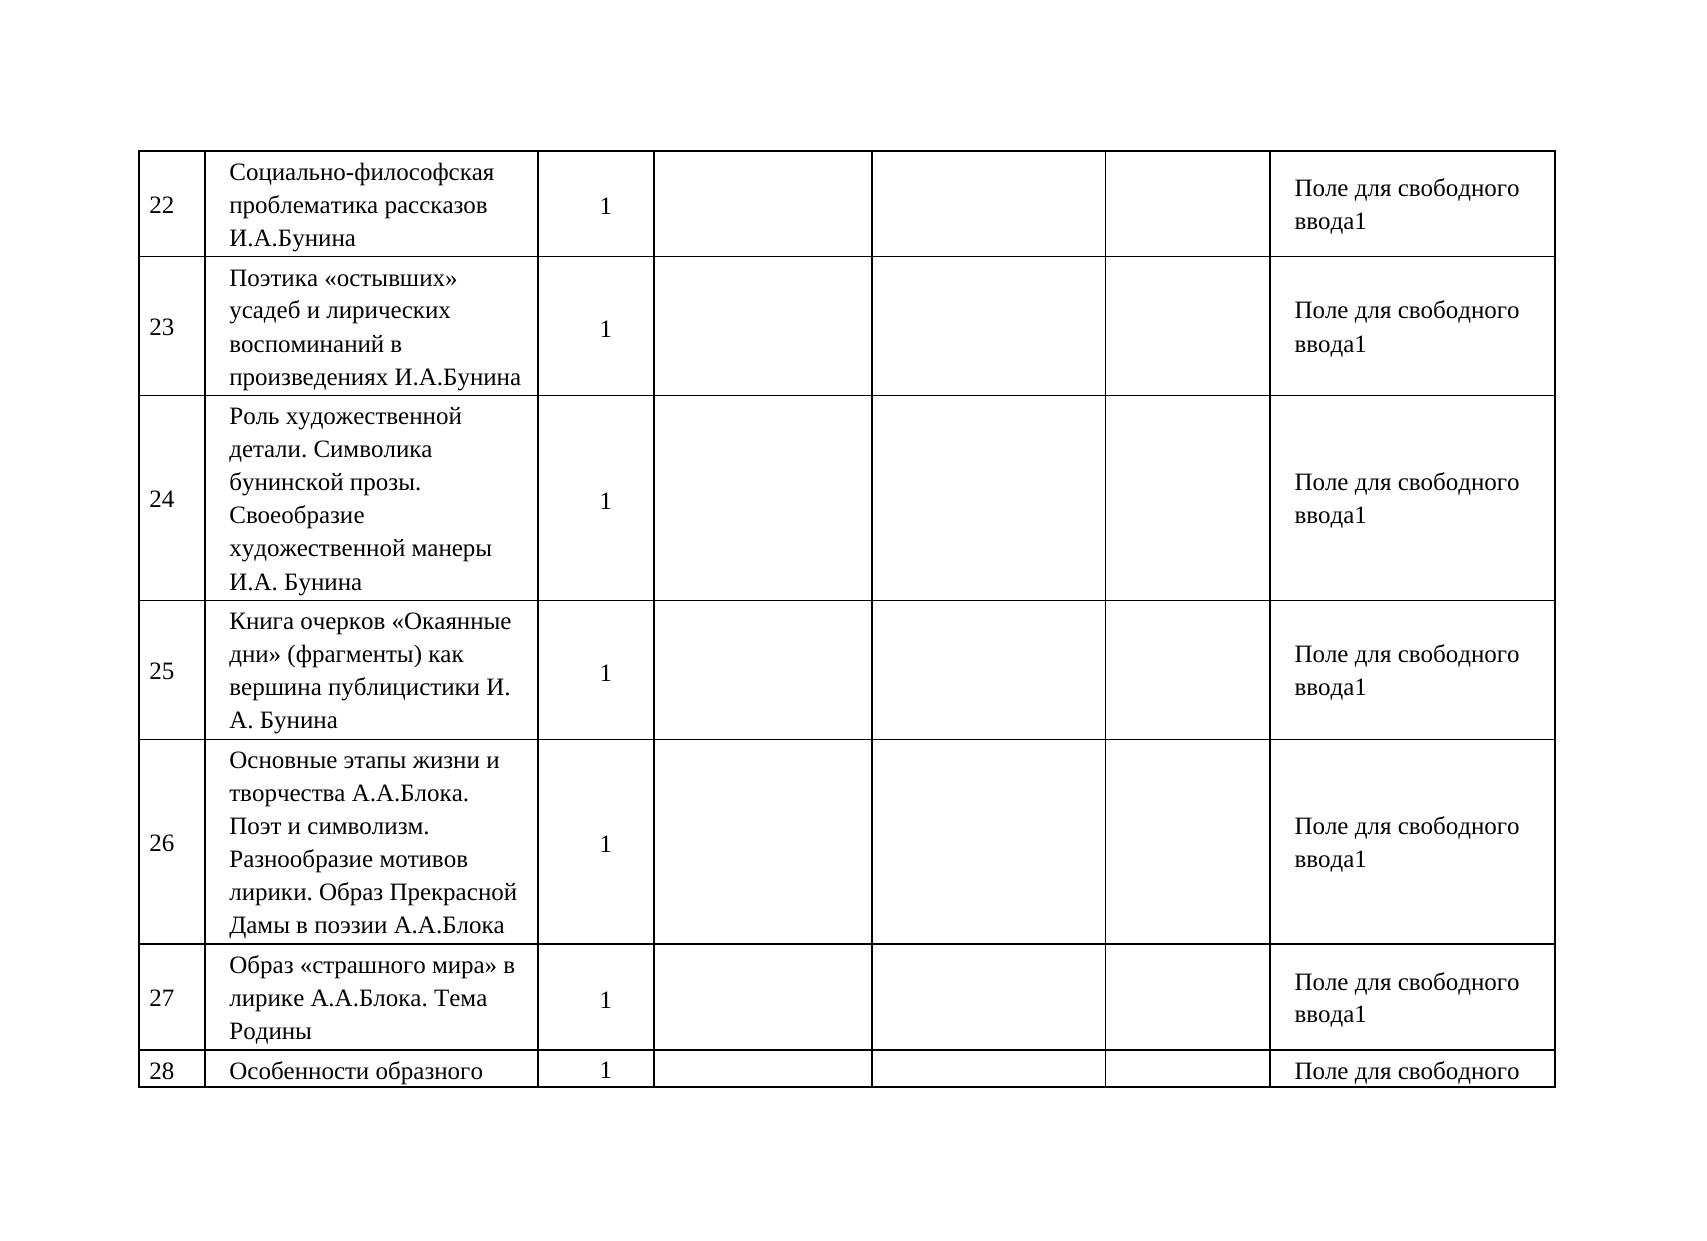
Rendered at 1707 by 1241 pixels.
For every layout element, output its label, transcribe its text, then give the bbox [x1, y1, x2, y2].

table_cell [1106, 945, 1269, 1049]
table_cell [873, 396, 1105, 599]
table_cell Поле для свободного ввода1 [1271, 740, 1554, 943]
table_cell 1 [539, 1051, 653, 1086]
table_cell Поле для свободного ввода1 [1271, 945, 1554, 1049]
table_cell 24 [140, 396, 204, 599]
table_cell Поле для свободного ввода1 [1271, 257, 1554, 395]
table_cell [873, 1051, 1105, 1086]
table_cell [655, 1051, 871, 1086]
table_cell Книга очерков «Окаянные дни» (фрагменты) как вершина публицистики И. А. Бунина [206, 601, 537, 738]
table_cell [873, 152, 1105, 256]
table_cell 1 [539, 945, 653, 1049]
table_cell [655, 152, 871, 256]
table_cell 26 [140, 740, 204, 943]
table_cell [873, 257, 1105, 395]
table_cell Поле для свободного ввода1 [1271, 152, 1554, 256]
table_cell Поле для свободного ввода1 [1271, 601, 1554, 738]
table_cell Образ «страшного мира» в лирике А.А.Блока. Тема Родины [206, 945, 537, 1049]
table_cell [655, 257, 871, 395]
table_cell 22 [140, 152, 204, 256]
table_cell [873, 601, 1105, 738]
table_cell [873, 945, 1105, 1049]
table_cell Поэтика «остывших» усадеб и лирических воспоминаний в произведениях И.А.Бунина [206, 257, 537, 395]
table_cell 25 [140, 601, 204, 738]
table_cell 28 [140, 1051, 204, 1086]
table_cell [1106, 257, 1269, 395]
table_cell Особенности образного [206, 1051, 537, 1086]
table_cell [873, 740, 1105, 943]
table_cell Основные этапы жизни и творчества А.А.Блока. Поэт и символизм. Разнообразие мотивов лирики. Образ Прекрасной Дамы в поэзии А.А.Блока [206, 740, 537, 943]
table_cell [1106, 601, 1269, 738]
table_cell 1 [539, 152, 653, 256]
table_cell 1 [539, 396, 653, 599]
table_cell Роль художественной детали. Символика бунинской прозы. Своеобразие художественной манеры И.А. Бунина [206, 396, 537, 599]
table_cell [655, 740, 871, 943]
table_cell Поле для свободного [1271, 1051, 1554, 1086]
table_cell [1106, 396, 1269, 599]
table_cell 23 [140, 257, 204, 395]
table_cell [655, 945, 871, 1049]
table_cell [1106, 1051, 1269, 1086]
table_cell [655, 396, 871, 599]
table_cell 1 [539, 257, 653, 395]
table_cell Социально-философская проблематика рассказов И.А.Бунина [206, 152, 537, 256]
table_cell [1106, 152, 1269, 256]
table_cell 1 [539, 740, 653, 943]
table_cell [655, 601, 871, 738]
table_cell [1106, 740, 1269, 943]
table_cell 27 [140, 945, 204, 1049]
table_cell 1 [539, 601, 653, 738]
table_cell Поле для свободного ввода1 [1271, 396, 1554, 599]
